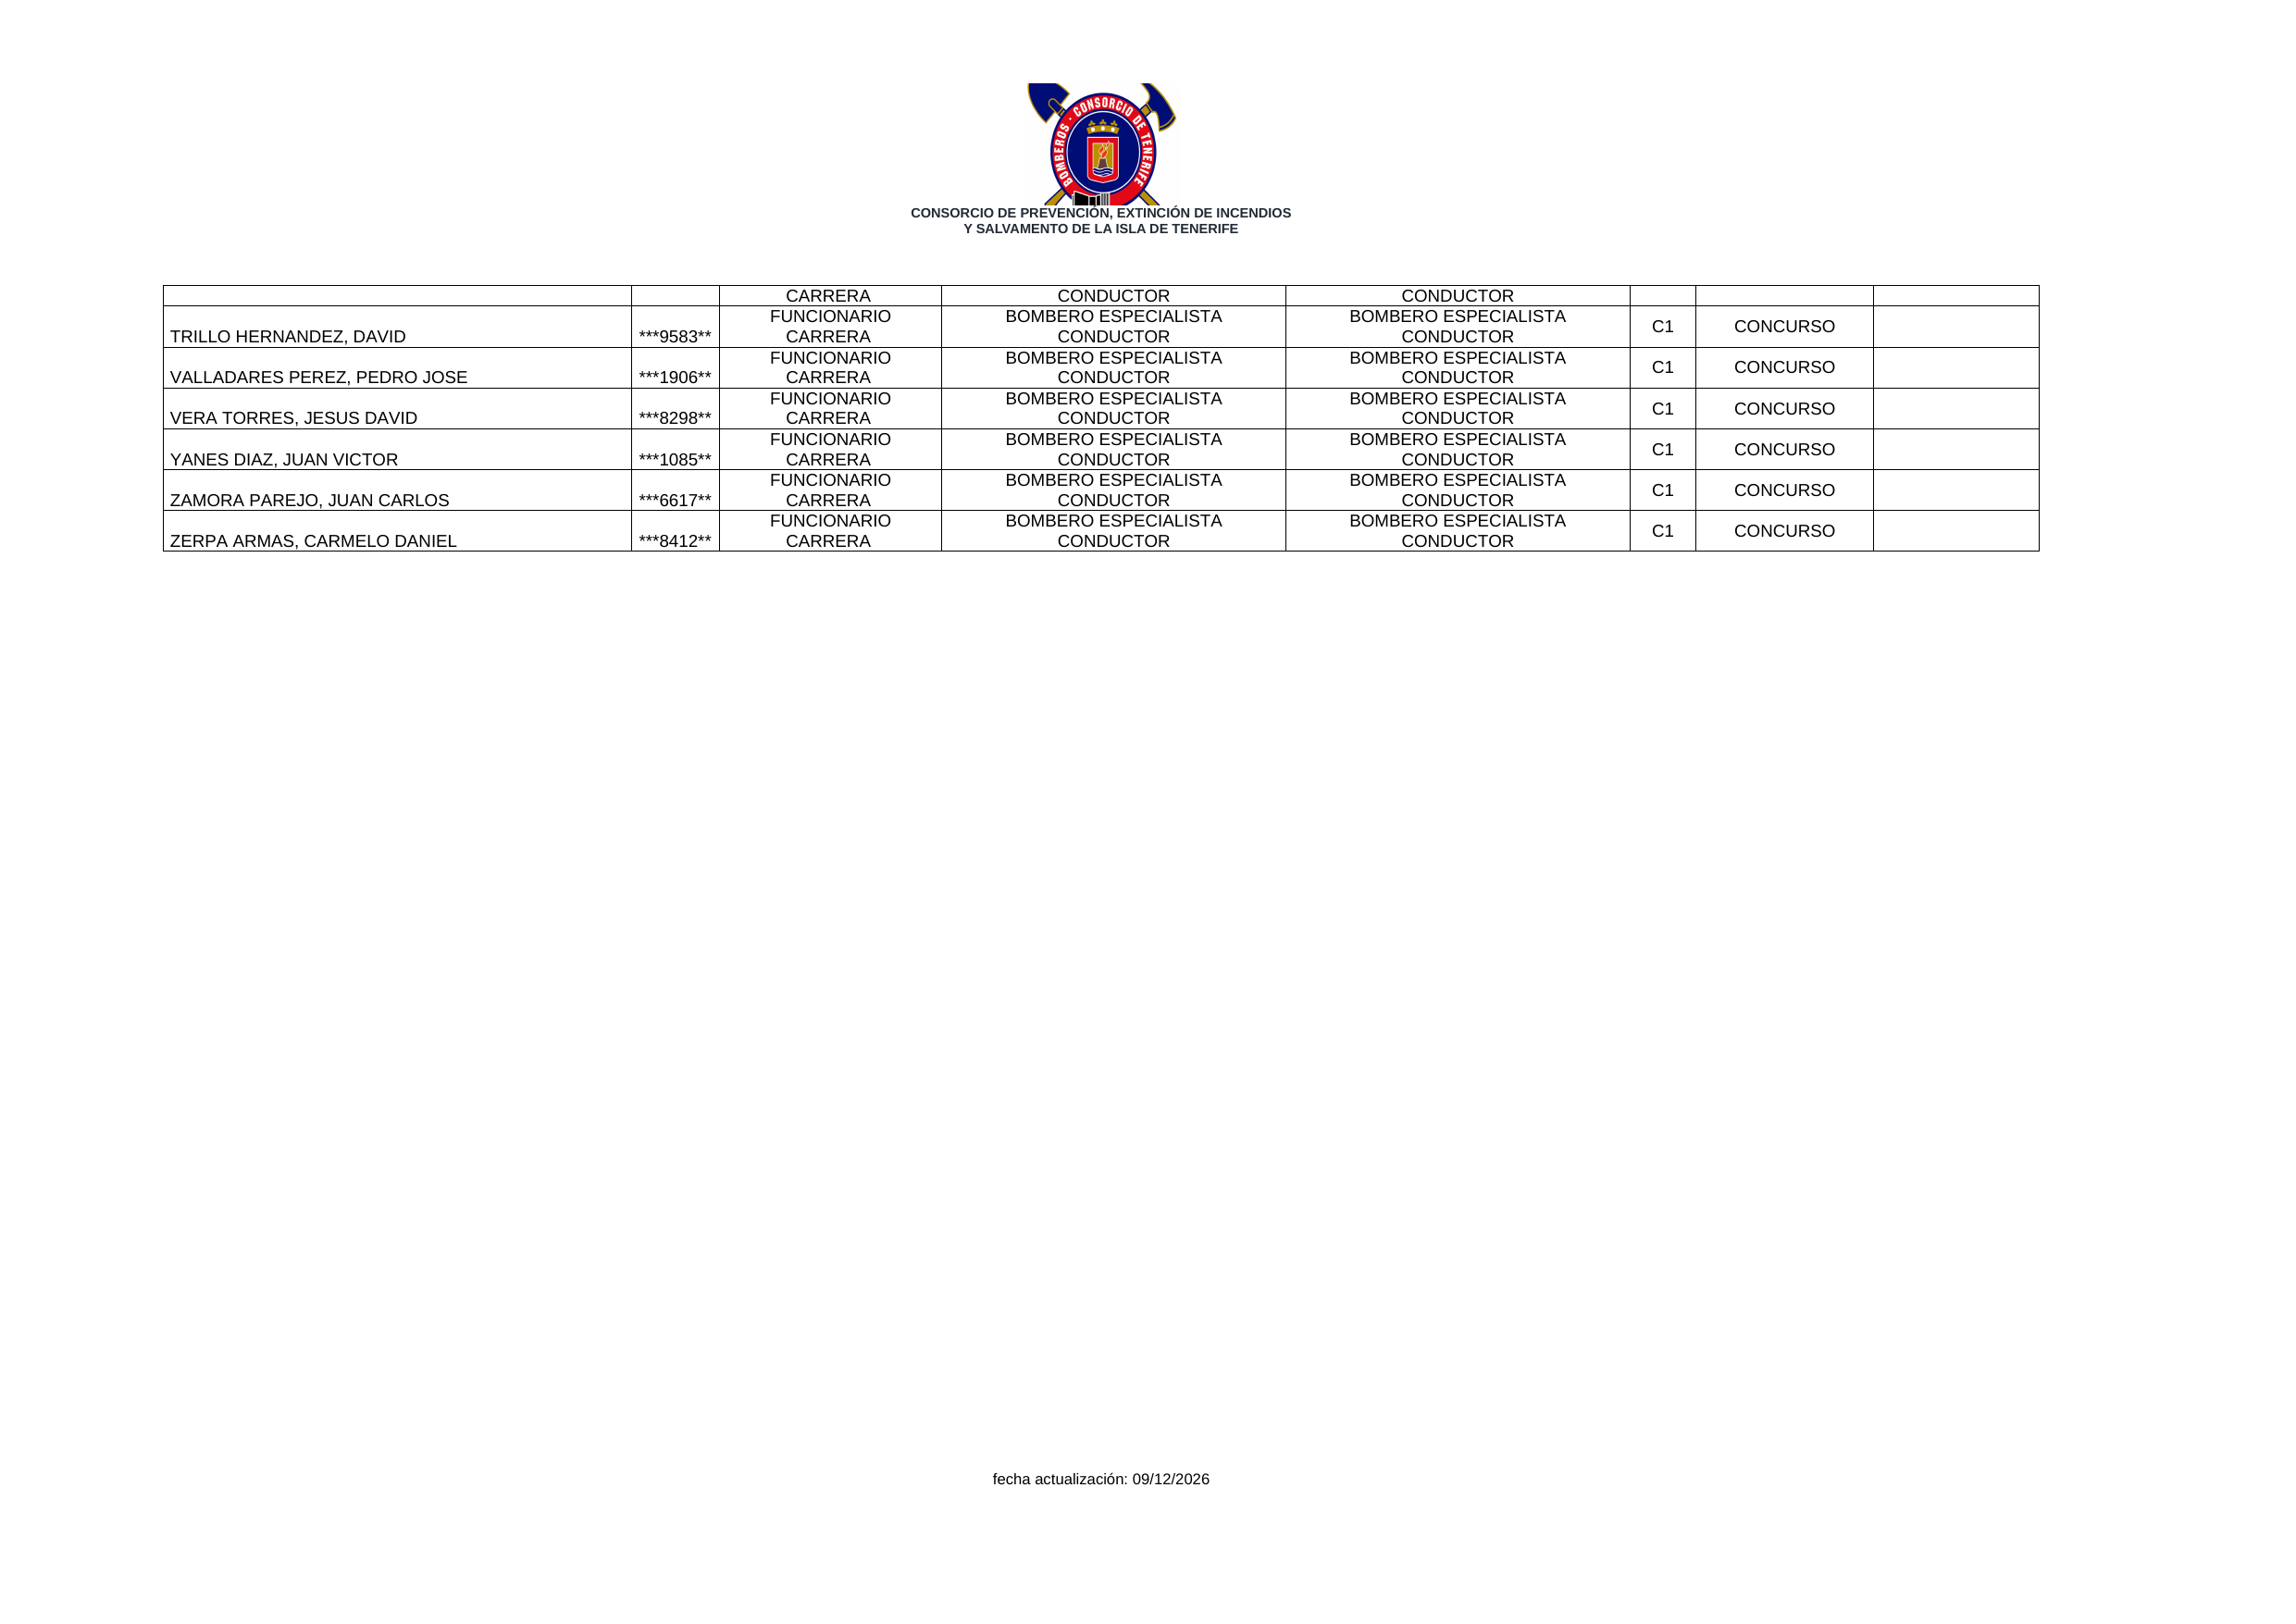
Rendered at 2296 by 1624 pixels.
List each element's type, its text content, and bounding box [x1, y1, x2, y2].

table_cell FUNCIONARIO CARRERA [720, 389, 941, 428]
table_cell ***9583** [632, 306, 719, 346]
table_cell ***1906** [632, 348, 719, 388]
table_cell [1874, 389, 2039, 428]
table_cell [1631, 286, 1695, 305]
table_cell C1 [1631, 306, 1695, 346]
table_cell [1696, 286, 1873, 305]
table_cell ZERPA ARMAS, CARMELO DANIEL [164, 511, 631, 551]
table_cell FUNCIONARIO CARRERA [720, 429, 941, 469]
table_cell FUNCIONARIO CARRERA [720, 348, 941, 388]
table_cell CONDUCTOR [942, 286, 1285, 305]
table_cell BOMBERO ESPECIALISTA CONDUCTOR [1286, 306, 1630, 346]
table_cell BOMBERO ESPECIALISTA CONDUCTOR [942, 348, 1285, 388]
table_cell [1874, 286, 2039, 305]
table_cell YANES DIAZ, JUAN VICTOR [164, 429, 631, 469]
table_cell CONDUCTOR [1286, 286, 1630, 305]
table_cell [1874, 511, 2039, 551]
table_cell BOMBERO ESPECIALISTA CONDUCTOR [1286, 511, 1630, 551]
table_cell C1 [1631, 511, 1695, 551]
table_cell TRILLO HERNANDEZ, DAVID [164, 306, 631, 346]
table_cell C1 [1631, 348, 1695, 388]
table_cell [164, 286, 631, 305]
table_cell BOMBERO ESPECIALISTA CONDUCTOR [942, 511, 1285, 551]
table_cell BOMBERO ESPECIALISTA CONDUCTOR [1286, 348, 1630, 388]
table_cell BOMBERO ESPECIALISTA CONDUCTOR [1286, 389, 1630, 428]
table_cell FUNCIONARIO CARRERA [720, 306, 941, 346]
table_cell ***6617** [632, 470, 719, 510]
table_cell CONCURSO [1696, 511, 1873, 551]
table_cell ***8298** [632, 389, 719, 428]
table_cell [1874, 348, 2039, 388]
table_cell FUNCIONARIO CARRERA [720, 470, 941, 510]
table_cell ZAMORA PAREJO, JUAN CARLOS [164, 470, 631, 510]
table_cell CARRERA [720, 286, 941, 305]
table_cell FUNCIONARIO CARRERA [720, 511, 941, 551]
table_cell ***1085** [632, 429, 719, 469]
table_cell BOMBERO ESPECIALISTA CONDUCTOR [942, 306, 1285, 346]
table_cell ***8412** [632, 511, 719, 551]
table_cell CONCURSO [1696, 348, 1873, 388]
table_cell BOMBERO ESPECIALISTA CONDUCTOR [942, 470, 1285, 510]
table_cell CONCURSO [1696, 389, 1873, 428]
table_cell [1874, 470, 2039, 510]
table_cell [1874, 306, 2039, 346]
table_cell BOMBERO ESPECIALISTA CONDUCTOR [942, 429, 1285, 469]
table_cell C1 [1631, 389, 1695, 428]
table_cell CONCURSO [1696, 429, 1873, 469]
table_cell BOMBERO ESPECIALISTA CONDUCTOR [1286, 429, 1630, 469]
table_cell [632, 286, 719, 305]
table_cell CONCURSO [1696, 306, 1873, 346]
table_cell CONCURSO [1696, 470, 1873, 510]
table_cell C1 [1631, 470, 1695, 510]
table_cell BOMBERO ESPECIALISTA CONDUCTOR [942, 389, 1285, 428]
table_cell VERA TORRES, JESUS DAVID [164, 389, 631, 428]
table_cell [1874, 429, 2039, 469]
table_cell C1 [1631, 429, 1695, 469]
table_cell VALLADARES PEREZ, PEDRO JOSE [164, 348, 631, 388]
table_cell BOMBERO ESPECIALISTA CONDUCTOR [1286, 470, 1630, 510]
